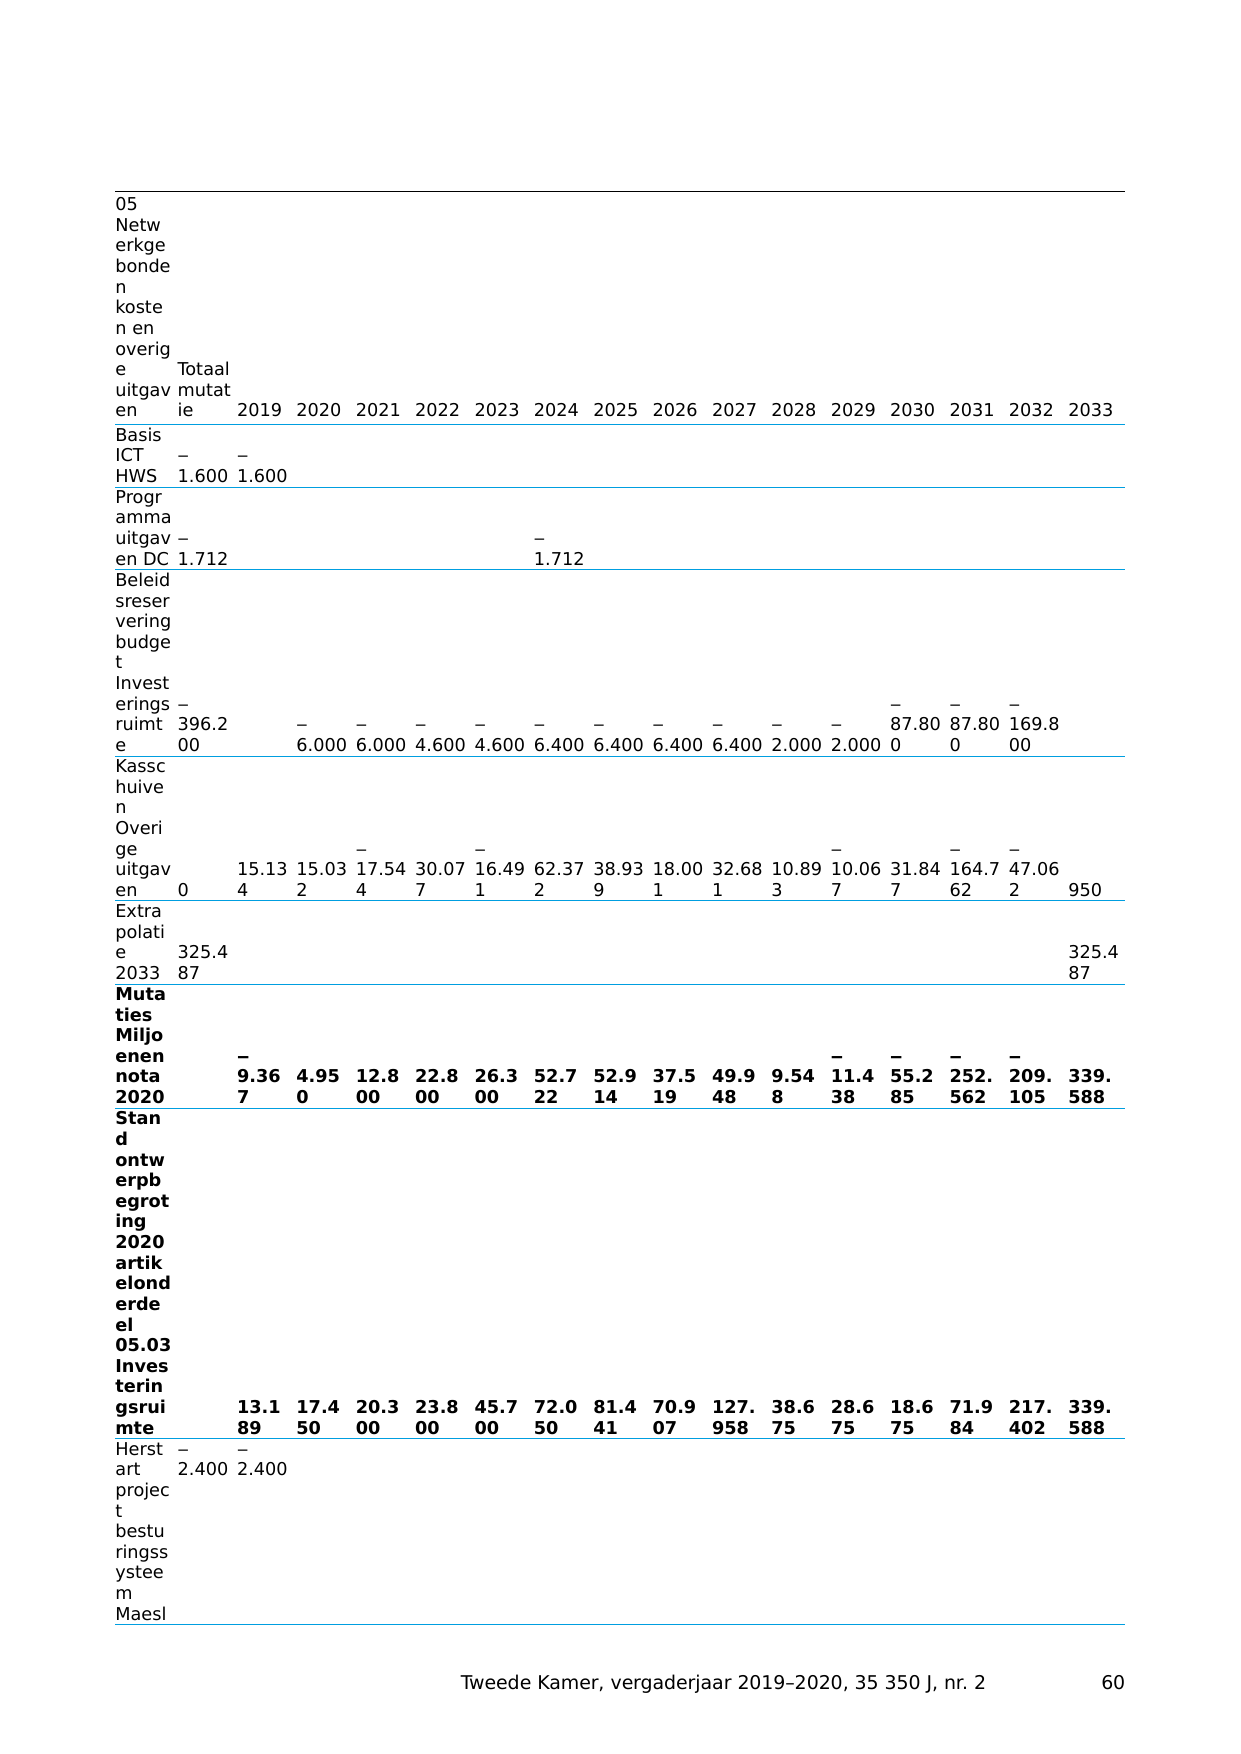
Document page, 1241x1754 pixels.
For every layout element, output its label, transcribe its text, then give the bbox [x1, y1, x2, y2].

table_cell 38.675 [768, 1109, 828, 1438]
table_header 05 Netwerkgebonden kosten en overige uitgaven [115, 192, 174, 424]
table_header 2031 [946, 192, 1006, 424]
table_cell 52.722 [531, 985, 590, 1108]
table_cell [709, 488, 768, 569]
table_cell ‒ 17.544 [353, 757, 412, 900]
table_cell [828, 425, 887, 486]
table_cell [1006, 488, 1065, 569]
table_cell [768, 488, 828, 569]
table_cell [1006, 901, 1065, 983]
table_cell ‒ 11.438 [828, 985, 887, 1108]
table_cell [234, 901, 293, 983]
table_cell [1065, 570, 1125, 756]
table_cell 15.032 [293, 757, 353, 900]
table_cell ‒ 396.200 [175, 570, 234, 756]
table_cell [946, 1439, 1006, 1624]
table_cell [412, 901, 471, 983]
table_cell [709, 1439, 768, 1624]
table_cell 9.548 [768, 985, 828, 1108]
table_cell [471, 425, 531, 486]
table_cell 127.958 [709, 1109, 768, 1438]
table_cell [887, 425, 946, 486]
table_cell ‒ 16.491 [471, 757, 531, 900]
table_cell 32.681 [709, 757, 768, 900]
table_cell 0 [175, 757, 234, 900]
table_cell [590, 425, 649, 486]
table_cell 45.700 [471, 1109, 531, 1438]
table_cell 325.487 [175, 901, 234, 983]
table_cell ‒ 209.105 [1006, 985, 1065, 1108]
table_cell 18.001 [650, 757, 709, 900]
table_cell [293, 1439, 353, 1624]
table_cell 339.588 [1065, 985, 1125, 1108]
table_cell 23.800 [412, 1109, 471, 1438]
table_cell 30.077 [412, 757, 471, 900]
table_cell ‒ 2.400 [234, 1439, 293, 1624]
table_cell ‒ 4.600 [471, 570, 531, 756]
table_header 2021 [353, 192, 412, 424]
table_cell [234, 488, 293, 569]
table_cell [946, 488, 1006, 569]
table_cell 15.134 [234, 757, 293, 900]
table_cell [531, 1439, 590, 1624]
table_cell 70.907 [650, 1109, 709, 1438]
table_header 2019 [234, 192, 293, 424]
table_header Totaal mutatie [175, 192, 234, 424]
table_cell ‒ 6.400 [590, 570, 649, 756]
table_cell [353, 1439, 412, 1624]
table_cell [471, 488, 531, 569]
table_cell 13.189 [234, 1109, 293, 1438]
table_cell [946, 425, 1006, 486]
table_cell ‒ 169.800 [1006, 570, 1065, 756]
table_cell 20.300 [353, 1109, 412, 1438]
table_cell Basis ICT HWS [115, 425, 174, 486]
table_cell 12.800 [353, 985, 412, 1108]
table_cell [412, 1439, 471, 1624]
table_cell [828, 1439, 887, 1624]
table_cell ‒ 6.000 [353, 570, 412, 756]
table_header 2023 [471, 192, 531, 424]
table_cell [353, 488, 412, 569]
table_cell ‒ 6.000 [293, 570, 353, 756]
table_cell 10.893 [768, 757, 828, 900]
table_cell Beleidsreservering budget Investeringsruimte [115, 570, 174, 756]
table_cell ‒ 47.062 [1006, 757, 1065, 900]
table_header 2022 [412, 192, 471, 424]
table_cell Herstart project besturingssysteem Maesl [115, 1439, 174, 1624]
table_cell Extrapolatie 2033 [115, 901, 174, 983]
table_cell Programmauitgaven DC [115, 488, 174, 569]
table_cell 17.450 [293, 1109, 353, 1438]
table_cell [828, 901, 887, 983]
table_header 2029 [828, 192, 887, 424]
table_cell 339.588 [1065, 1109, 1125, 1438]
table_cell Mutaties Miljoenennota 2020 [115, 985, 174, 1108]
table_cell [412, 425, 471, 486]
table_cell [590, 488, 649, 569]
table_cell [1065, 488, 1125, 569]
table_cell ‒ 2.000 [768, 570, 828, 756]
table_cell [590, 1439, 649, 1624]
table_cell 37.519 [650, 985, 709, 1108]
table_cell ‒ 2.400 [175, 1439, 234, 1624]
table_cell [946, 901, 1006, 983]
table_cell [471, 1439, 531, 1624]
table_cell ‒ 6.400 [709, 570, 768, 756]
table_cell 325.487 [1065, 901, 1125, 983]
table_cell ‒ 87.800 [887, 570, 946, 756]
table_cell [650, 1439, 709, 1624]
table_header 2028 [768, 192, 828, 424]
table_cell 49.948 [709, 985, 768, 1108]
table_cell [1006, 1439, 1065, 1624]
table_header 2025 [590, 192, 649, 424]
table_header 2024 [531, 192, 590, 424]
table_cell [412, 488, 471, 569]
table_cell [353, 901, 412, 983]
table_cell ‒ 2.000 [828, 570, 887, 756]
table_cell [887, 901, 946, 983]
table_cell ‒ 87.800 [946, 570, 1006, 756]
table_header 2027 [709, 192, 768, 424]
table_cell [1065, 425, 1125, 486]
table_header 2033 [1065, 192, 1125, 424]
table_cell 22.800 [412, 985, 471, 1108]
table_cell [887, 488, 946, 569]
table_cell [293, 901, 353, 983]
table_cell [1006, 425, 1065, 486]
table_cell ‒ 1.712 [531, 488, 590, 569]
table_cell 950 [1065, 757, 1125, 900]
table_header 2030 [887, 192, 946, 424]
table_cell [353, 425, 412, 486]
table_cell 217.402 [1006, 1109, 1065, 1438]
table_cell 62.372 [531, 757, 590, 900]
table_cell [650, 488, 709, 569]
table_cell 81.441 [590, 1109, 649, 1438]
table_cell 38.939 [590, 757, 649, 900]
table_cell 28.675 [828, 1109, 887, 1438]
table_header 2026 [650, 192, 709, 424]
table_cell [175, 985, 234, 1108]
table_cell ‒ 6.400 [531, 570, 590, 756]
table_cell [1065, 1439, 1125, 1624]
table_cell [709, 425, 768, 486]
table_cell ‒ 55.285 [887, 985, 946, 1108]
table_cell [590, 901, 649, 983]
table_cell ‒ 1.600 [234, 425, 293, 486]
table_cell [709, 901, 768, 983]
table_cell Kasschuiven Overige uitgaven [115, 757, 174, 900]
table_cell [293, 488, 353, 569]
table_cell ‒ 9.367 [234, 985, 293, 1108]
table_cell ‒ 252.562 [946, 985, 1006, 1108]
table_cell 71.984 [946, 1109, 1006, 1438]
table_cell ‒ 4.600 [412, 570, 471, 756]
table_cell [175, 1109, 234, 1438]
table_cell 18.675 [887, 1109, 946, 1438]
table_cell ‒ 1.600 [175, 425, 234, 486]
table_cell 72.050 [531, 1109, 590, 1438]
table_cell [768, 901, 828, 983]
table_cell 26.300 [471, 985, 531, 1108]
table_cell [471, 901, 531, 983]
table_cell [887, 1439, 946, 1624]
table_header 2032 [1006, 192, 1065, 424]
table_cell [828, 488, 887, 569]
table_cell ‒ 164.762 [946, 757, 1006, 900]
table_cell [234, 570, 293, 756]
table_cell [531, 425, 590, 486]
table_cell [531, 901, 590, 983]
table_cell [293, 425, 353, 486]
table_cell Stand ontwerpbegroting 2020 artikelonderdeel 05.03 Investeringsruimte [115, 1109, 174, 1438]
table_header 2020 [293, 192, 353, 424]
table_cell 4.950 [293, 985, 353, 1108]
table_cell [768, 425, 828, 486]
table_cell [768, 1439, 828, 1624]
table_cell ‒ 10.067 [828, 757, 887, 900]
table_cell ‒ 6.400 [650, 570, 709, 756]
table_cell [650, 901, 709, 983]
table_cell ‒ 1.712 [175, 488, 234, 569]
table_cell 31.847 [887, 757, 946, 900]
table_cell [650, 425, 709, 486]
table_cell 52.914 [590, 985, 649, 1108]
